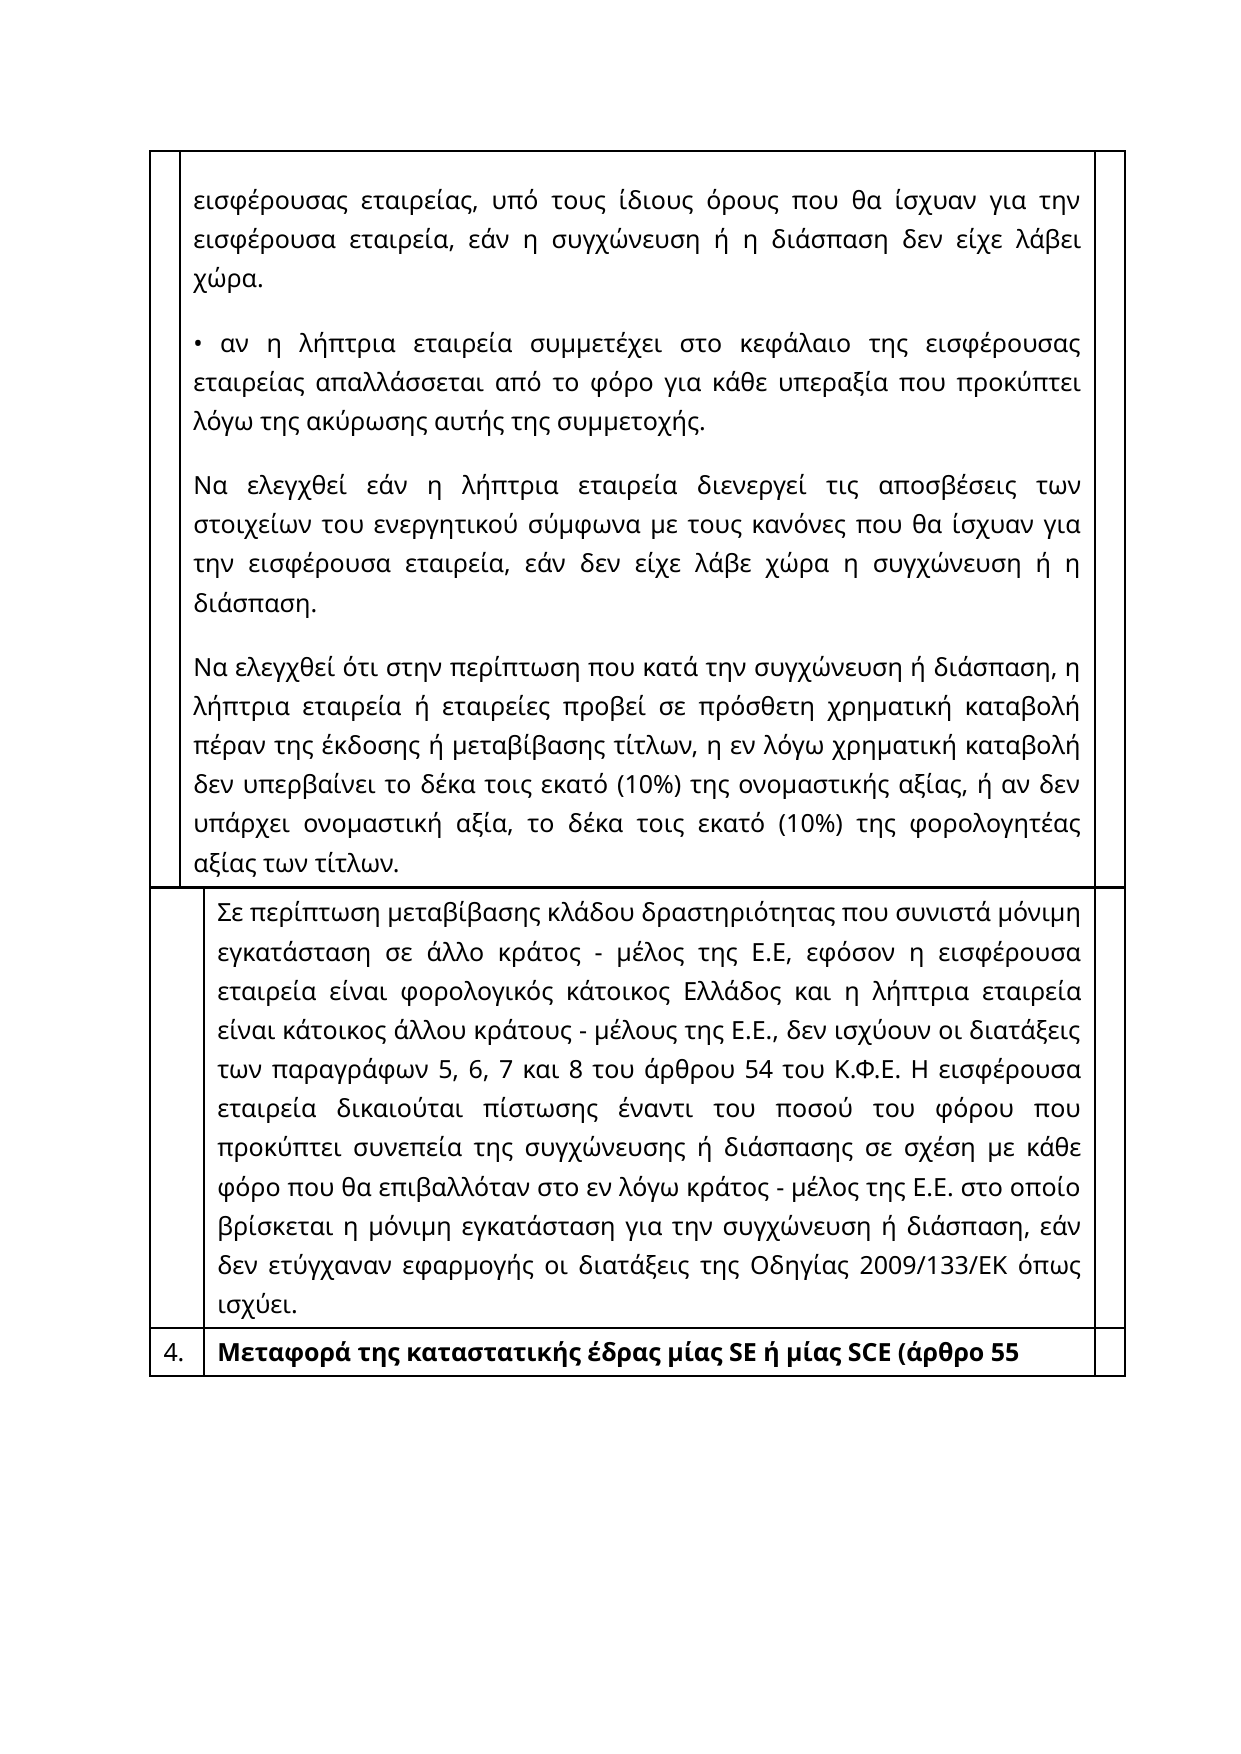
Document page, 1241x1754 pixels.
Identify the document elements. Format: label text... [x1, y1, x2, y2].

table_header [1096, 152, 1124, 886]
table_header εισφέρουσας εταιρείας, υπό τους ίδιους όρους που θα ίσχυαν για την εισφέρουσα εταιρεία, εάν η συγχώνευση ή η διάσπαση δεν είχε λάβει χώρα. • αν η λήπτρια εταιρεία συμμετέχει στο κεφάλαιο της εισφέρουσας εταιρείας απαλλάσσεται από το φόρο για κάθε υπεραξία που προκύπτει λόγω της ακύρωσης αυτής της συμμετοχής. Να ελεγχθεί εάν η λήπτρια εταιρεία διενεργεί τις αποσβέσεις των στοιχείων του ενεργητικού σύμφωνα με τους κανόνες που θα ίσχυαν για την εισφέρουσα εταιρεία, εάν δεν είχε λάβε χώρα η συγχώνευση ή η διάσπαση. Να ελεγχθεί ότι στην περίπτωση που κατά την συγχώνευση ή διάσπαση, η λήπτρια εταιρεία ή εταιρείες προβεί σε πρόσθετη χρηματική καταβολή πέραν της έκδοσης ή μεταβίβασης τίτλων, η εν λόγω χρηματική καταβολή δεν υπερβαίνει το δέκα τοις εκατό (10%) της ονομαστικής αξίας, ή αν δεν υπάρχει ονομαστική αξία, το δέκα τοις εκατό (10%) της φορολογητέας αξίας των τίτλων. [181, 152, 1094, 886]
table_cell [1096, 1329, 1124, 1375]
table_header Σε περίπτωση μεταβίβασης κλάδου δραστηριότητας που συνιστά μόνιμη εγκατάσταση σε άλλο κράτος - μέλος της Ε.Ε, εφόσον η εισφέρουσα εταιρεία είναι φορολογικός κάτοικος Ελλάδος και η λήπτρια εταιρεία είναι κάτοικος άλλου κράτους - μέλους της Ε.Ε., δεν ισχύουν οι διατάξεις των παραγράφων 5, 6, 7 και 8 του άρθρου 54 του Κ.Φ.Ε. Η εισφέρουσα εταιρεία δικαιούται πίστωσης έναντι του ποσού του φόρου που προκύπτει συνεπεία της συγχώνευσης ή διάσπασης σε σχέση με κάθε φόρο που θα επιβαλλόταν στο εν λόγω κράτος - μέλος της Ε.Ε. στο οποίο βρίσκεται η μόνιμη εγκατάσταση για την συγχώνευση ή διάσπαση, εάν δεν ετύγχαναν εφαρμογής οι διατάξεις της Οδηγίας 2009/133/ΕΚ όπως ισχύει. [205, 889, 1094, 1327]
table_cell Μεταφορά της καταστατικής έδρας μίας SE ή μίας SCE (άρθρο 55 [205, 1329, 1094, 1375]
table_header [151, 152, 179, 886]
table_header [1096, 889, 1124, 1327]
table_header [151, 889, 203, 1327]
table_cell 4. [151, 1329, 203, 1375]
